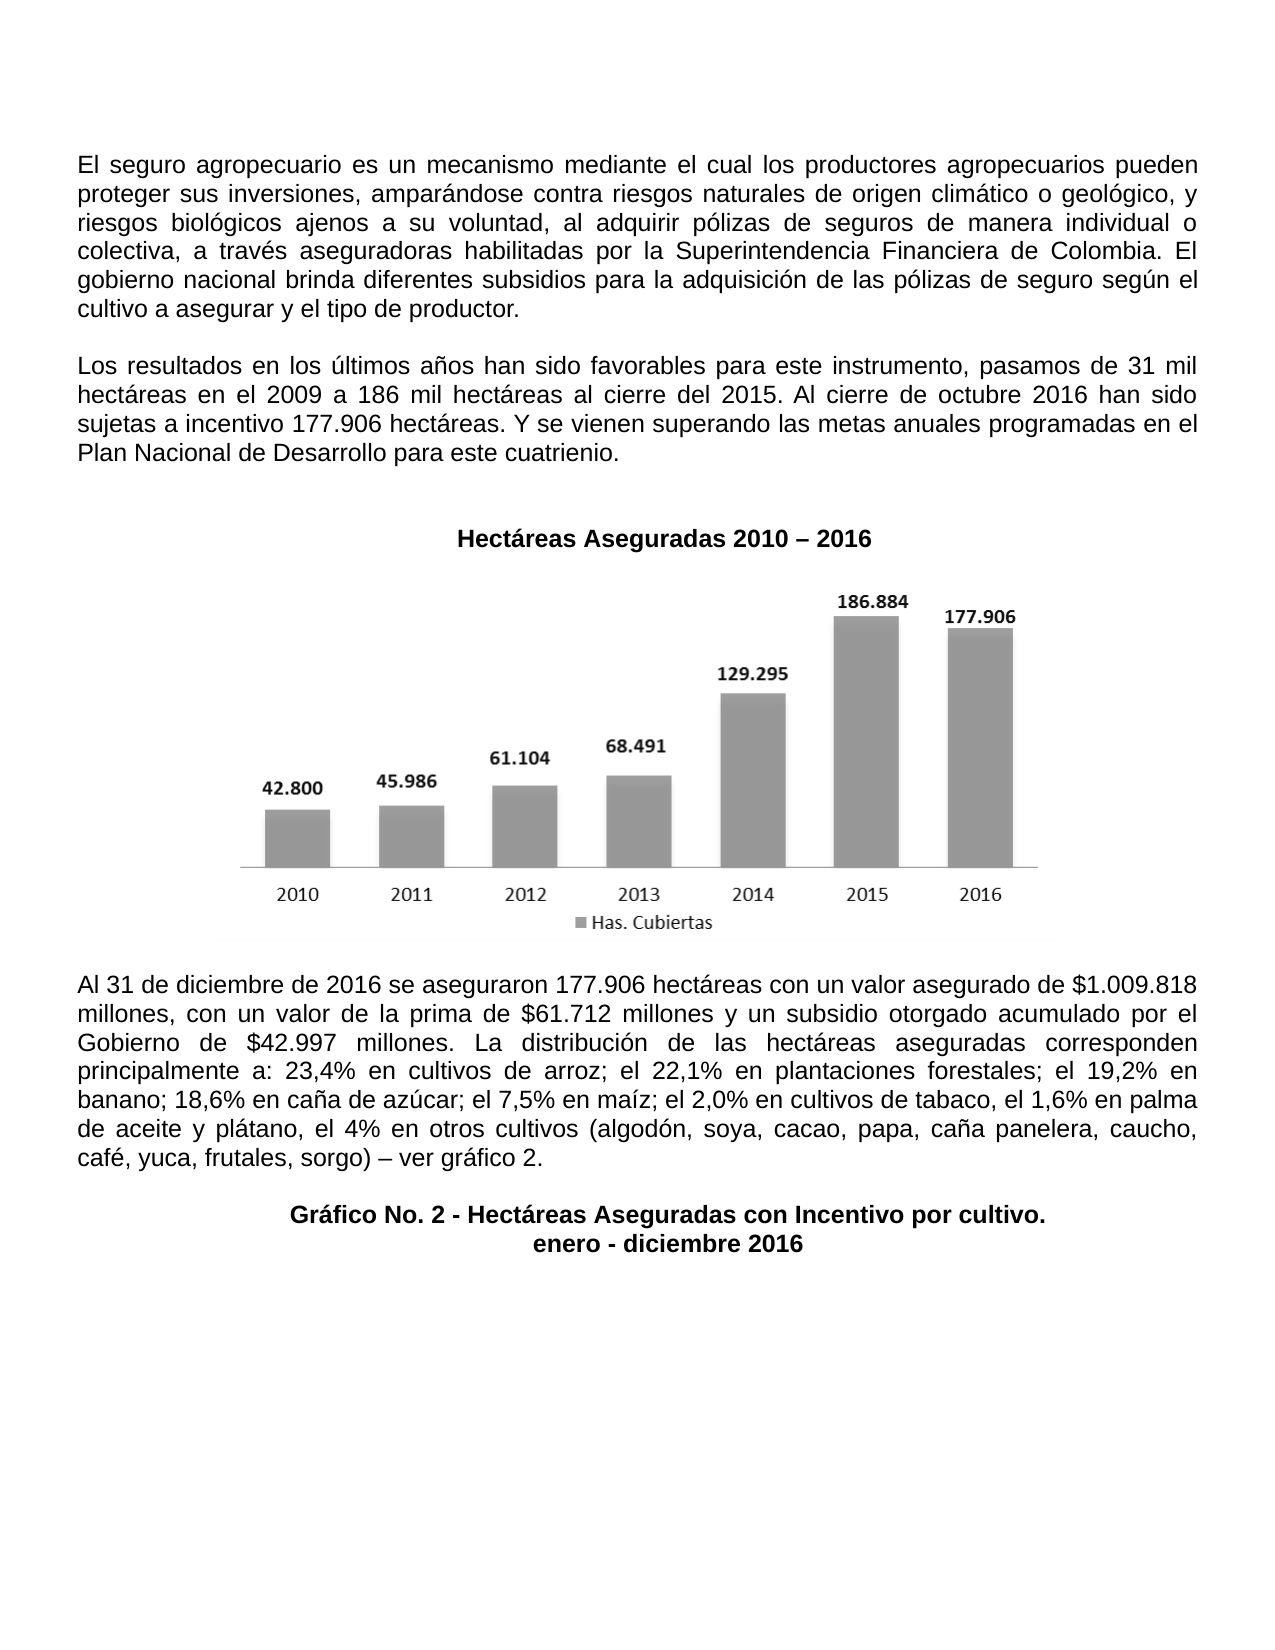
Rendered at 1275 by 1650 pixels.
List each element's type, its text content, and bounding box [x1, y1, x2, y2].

text Al 31 de diciembre de 2016 se aseguraron 177.906 hectáreas con un valor asegurado de $1.009.818 millones, con un valor de la prima de $61.712 millones y un subsidio otorgado acumulado por el Gobierno de $42.997 millones. La distribución de las hectáreas aseguradas corresponden principalmente a: 23,4% en cultivos de arroz; el 22,1% en plantaciones forestales; el 19,2% en banano; 18,6% en caña de azúcar; el 7,5% en maíz; el 2,0% en cultivos de tabaco, el 1,6% en palma de aceite y plátano, el 4% en otros cultivos (algodón, soya, cacao, papa, caña panelera, caucho, café, yuca, frutales, sorgo) – ver gráfico 2. [77, 970, 1200, 1171]
text Los resultados en los últimos años han sido favorables para este instrumento, pasamos de 31 mil hectáreas en el 2009 a 186 mil hectáreas al cierre del 2015. Al cierre de octubre 2016 han sido sujetas a incentivo 177.906 hectáreas. Y se vienen superando las metas anuales programadas en el Plan Nacional de Desarrollo para este cuatrienio. [77, 351, 1200, 466]
list Gráfico No. 2 - Hectáreas Aseguradas con Incentivo por cultivo. [136, 1200, 1200, 1229]
list enero - diciembre 2016 [136, 1229, 1200, 1257]
list Hectáreas Aseguradas 2010 – 2016 [136, 524, 1200, 552]
text El seguro agropecuario es un mecanismo mediante el cual los productores agropecuarios pueden proteger sus inversiones, amparándose contra riesgos naturales de origen climático o geológico, y riesgos biológicos ajenos a su voluntad, al adquirir pólizas de seguros de manera individual o colectiva, a través aseguradoras habilitadas por la Superintendencia Financiera de Colombia. El gobierno nacional brinda diferentes subsidios para la adquisición de las pólizas de seguro según el cultivo a asegurar y el tipo de productor. [77, 150, 1200, 322]
